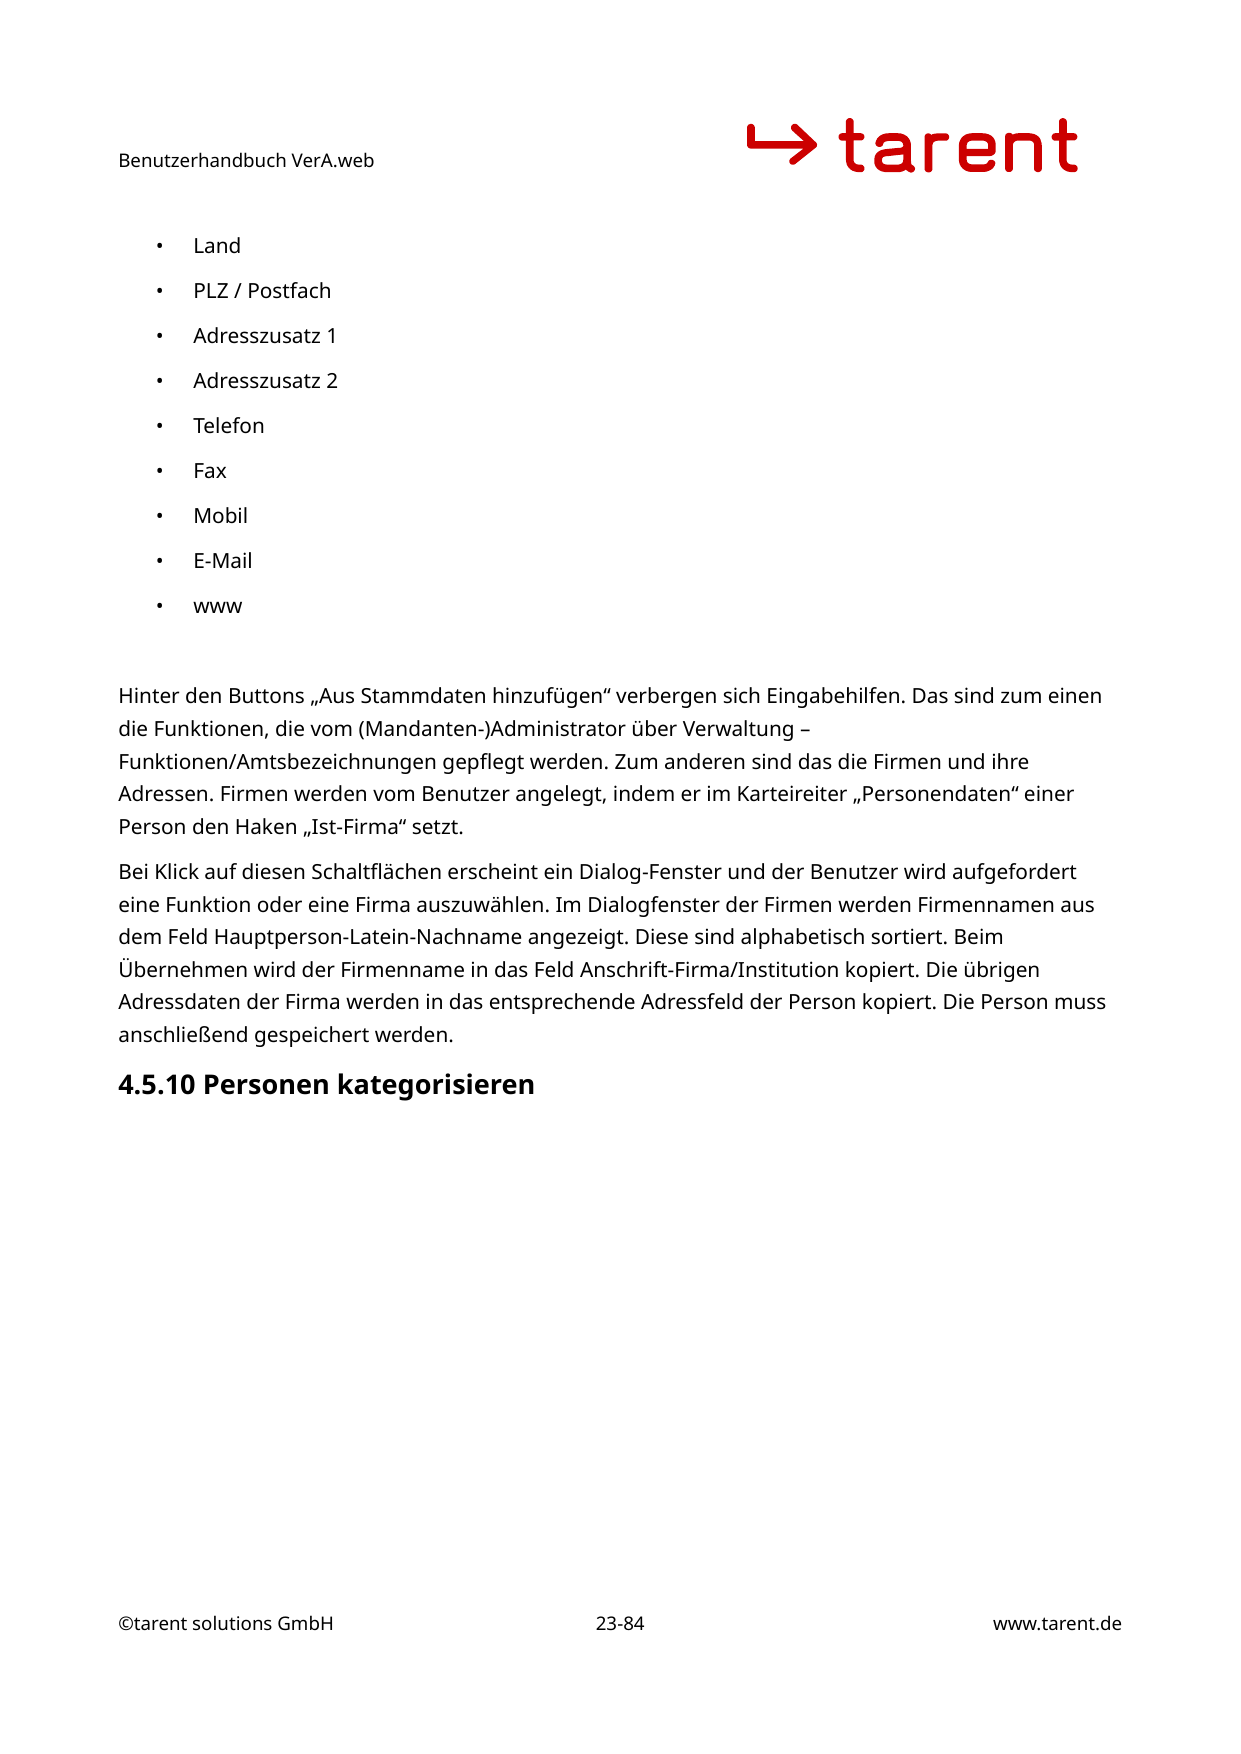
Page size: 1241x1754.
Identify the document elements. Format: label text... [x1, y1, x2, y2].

text Hinter den Buttons „Aus Stammdaten hinzufügen“ verbergen sich Eingabehilfen. Das sind zum einen die Funktionen, die vom (Mandanten-)Administrator über Verwaltung – Funktionen/Amtsbezeichnungen gepflegt werden. Zum anderen sind das die Firmen und ihre Adressen. Firmen werden vom Benutzer angelegt, indem er im Karteireiter „Personendaten“ einer Person den Haken „Ist-Firma“ setzt. [118, 682, 1122, 841]
list E-Mail [156, 547, 1122, 575]
list Telefon [156, 412, 1122, 440]
list Fax [156, 457, 1122, 485]
list Adresszusatz 2 [156, 367, 1122, 395]
list PLZ / Postfach [156, 277, 1122, 305]
list www [156, 592, 1122, 620]
list Mobil [156, 502, 1122, 530]
list Adresszusatz 1 [156, 322, 1122, 350]
list Land [156, 232, 1122, 260]
subtitle Personen kategorisieren [118, 1065, 1122, 1102]
text Bei Klick auf diesen Schaltflächen erscheint ein Dialog-Fenster und der Benutzer wird aufgefordert eine Funktion oder eine Firma auszuwählen. Im Dialogfenster der Firmen werden Firmennamen aus dem Feld Hauptperson-Latein-Nachname angezeigt. Diese sind alphabetisch sortiert. Beim Übernehmen wird der Firmenname in das Feld Anschrift-Firma/Institution kopiert. Die übrigen Adressdaten der Firma werden in das entsprechende Adressfeld der Person kopiert. Die Person muss anschließend gespeichert werden. [118, 857, 1122, 1048]
